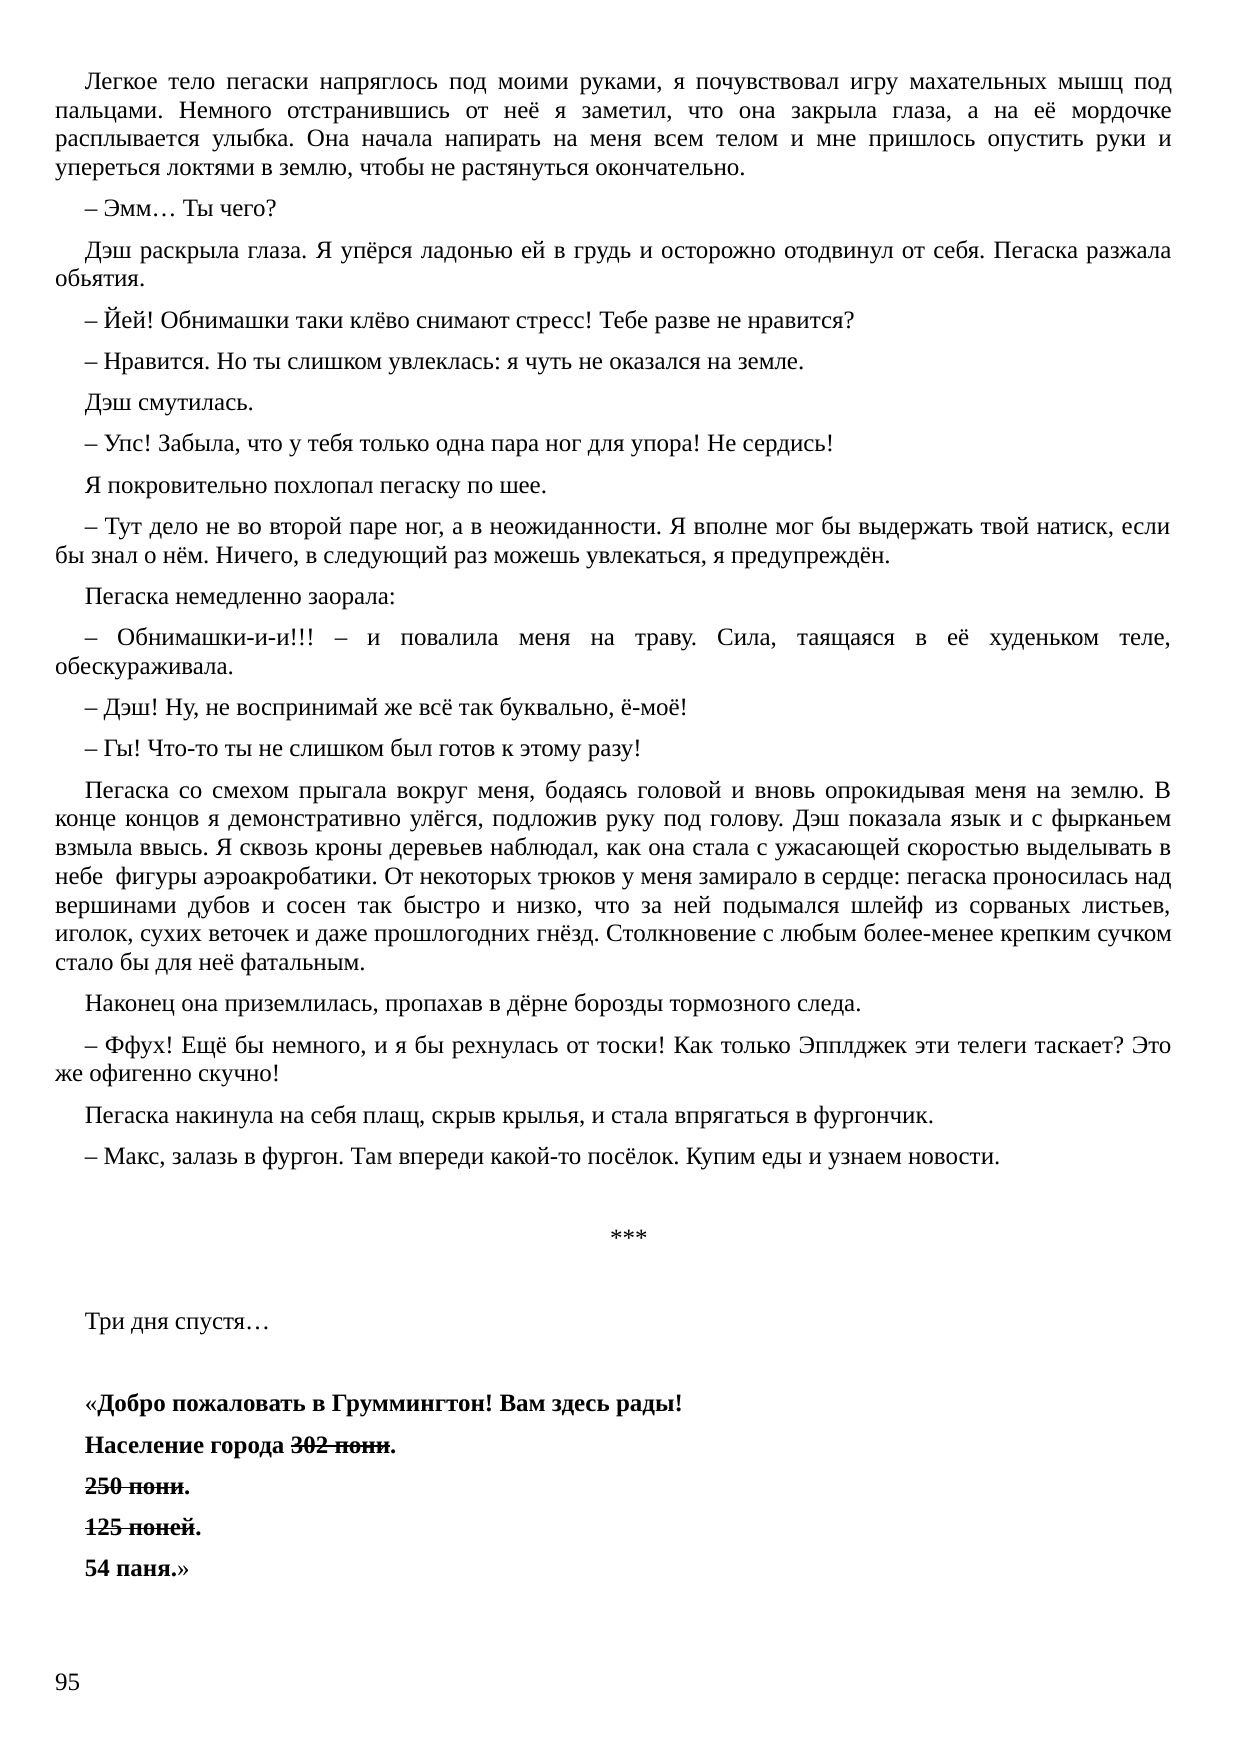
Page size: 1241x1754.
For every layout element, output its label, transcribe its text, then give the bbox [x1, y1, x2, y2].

text – Ффух! Ещё бы немного, и я бы рехнулась от тоски! Как только Эпплджек эти телеги таскает? Это же офигенно скучно! [55, 1030, 1173, 1087]
text Я покровительно похлопал пегаску по шее. [55, 470, 1173, 498]
text Дэш смутилась. [55, 387, 1173, 416]
text 250 пони. [55, 1471, 1173, 1500]
text – Упс! Забыла, что у тебя только одна пара ног для упора! Не сердись! [55, 428, 1173, 457]
text – Эмм… Ты чего? [55, 193, 1173, 222]
text Пегаска немедленно заорала: [55, 581, 1173, 610]
text 125 поней. [55, 1512, 1173, 1541]
text Легкое тело пегаски напряглось под моими руками, я почувствовал игру махательных мышц под пальцами. Немного отстранившись от неё я заметил, что она закрыла глаза, а на её мордочке расплывается улыбка. Она начала напирать на меня всем телом и мне пришлось опустить руки и упереться локтями в землю, чтобы не растянуться окончательно. [55, 66, 1173, 181]
text – Йей! Обнимашки таки клёво снимают стресс! Тебе разве не нравится? [55, 305, 1173, 333]
text – Обнимашки-и-и!!! – и повалила меня на траву. Сила, таящаяся в её худеньком теле, обескураживала. [55, 622, 1173, 680]
text – Дэш! Ну, не воспринимай же всё так буквально, ё-моё! [55, 692, 1173, 721]
text Пегаска накинула на себя плащ, скрыв крылья, и стала впрягаться в фургончик. [55, 1100, 1173, 1128]
text Дэш раскрыла глаза. Я упёрся ладонью ей в грудь и осторожно отодвинул от себя. Пегаска разжала обьятия. [55, 235, 1173, 292]
text Население города 302 пони. [55, 1430, 1173, 1458]
text Три дня спустя… [55, 1306, 1173, 1335]
text – Макс, залазь в фургон. Там впереди какой-то посёлок. Купим еды и узнаем новости. [55, 1141, 1173, 1170]
text Пегаска со смехом прыгала вокруг меня, бодаясь головой и вновь опрокидывая меня на землю. В конце концов я демонстративно улёгся, подложив руку под голову. Дэш показала язык и с фырканьем взмыла ввысь. Я сквозь кроны деревьев наблюдал, как она стала с ужасающей скоростью выделывать в небе фигуры аэроакробатики. От некоторых трюков у меня замирало в сердце: пегаска проносилась над вершинами дубов и сосен так быстро и низко, что за ней подымался шлейф из сорваных листьев, иголок, сухих веточек и даже прошлогодних гнёзд. Столкновение с любым более-менее крепким сучком стало бы для неё фатальным. [55, 775, 1173, 976]
text *** [55, 1223, 1173, 1252]
text – Нравится. Но ты слишком увлеклась: я чуть не оказался на земле. [55, 346, 1173, 375]
text – Тут дело не во второй паре ног, а в неожиданности. Я вполне мог бы выдержать твой натиск, если бы знал о нём. Ничего, в следующий раз можешь увлекаться, я предупреждён. [55, 511, 1173, 568]
text – Гы! Что-то ты не слишком был готов к этому разу! [55, 733, 1173, 762]
text Наконец она приземлилась, пропахав в дёрне борозды тормозного следа. [55, 988, 1173, 1017]
text «Добро пожаловать в Груммингтон! Вам здесь рады! [55, 1388, 1173, 1417]
text 54 паня.» [55, 1553, 1173, 1582]
